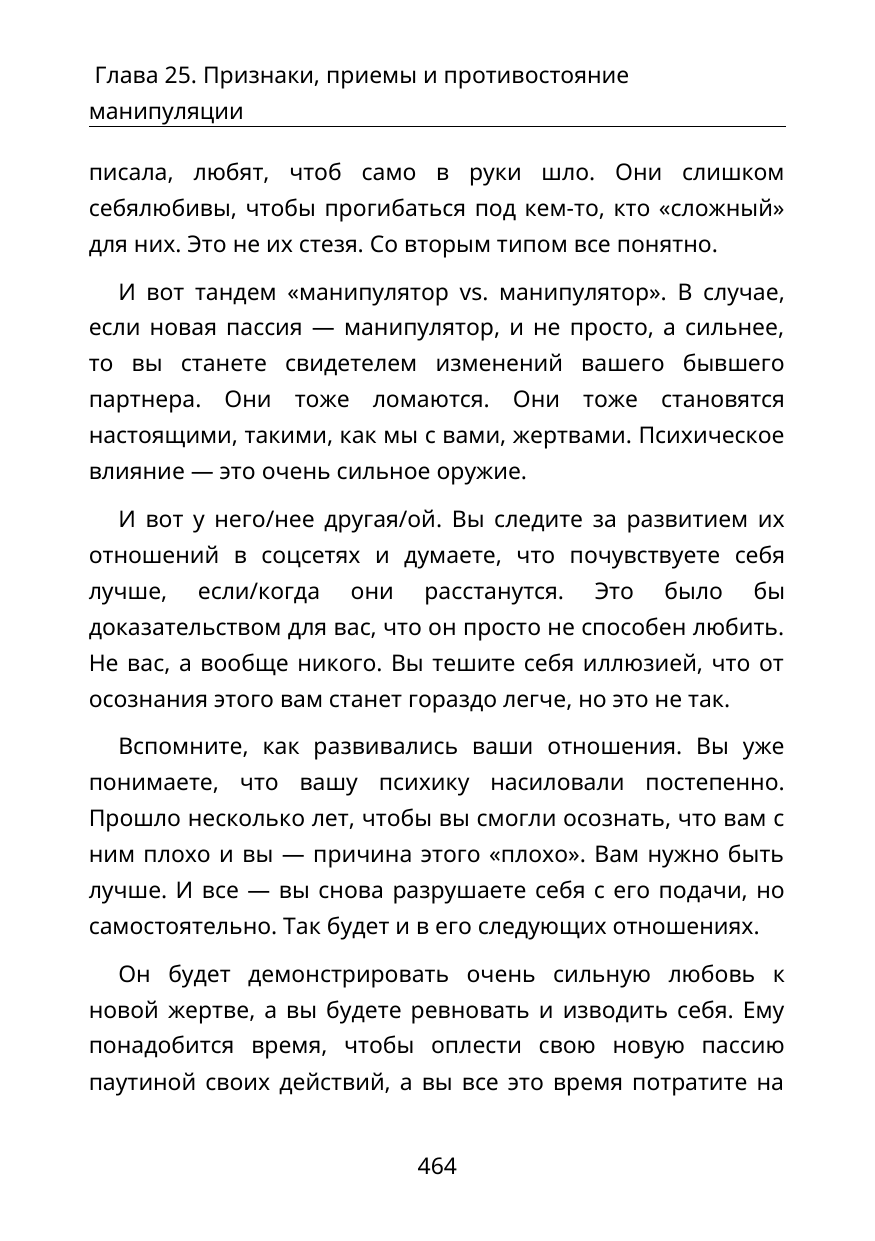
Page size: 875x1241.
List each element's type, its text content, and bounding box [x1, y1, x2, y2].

text И вот у него/нее другая/ой. Вы следите за развитием их отношений в соцсетях и думаете, что почувствуете себя лучше, если/когда они расстанутся. Это было бы доказательством для вас, что он просто не способен любить. Не вас, а вообще никого. Вы тешите себя иллюзией, что от осознания этого вам станет гораздо легче, но это не так. [88, 503, 786, 714]
text Вспомните, как развивались ваши отношения. Вы уже понимаете, что вашу психику насиловали постепенно. Прошло несколько лет, чтобы вы смогли осознать, что вам с ним плохо и вы — причина этого «плохо». Вам нужно быть лучше. И все — вы снова разрушаете себя с его подачи, но самостоятельно. Так будет и в его следующих отношениях. [88, 730, 786, 941]
text писала, любят, чтоб само в руки шло. Они слишком себялюбивы, чтобы прогибаться под кем-то, кто «сложный» для них. Это не их стезя. Со вторым типом все понятно. [88, 156, 786, 259]
text И вот тандем «манипулятор vs. манипулятор». В случае, если новая пассия — манипулятор, и не просто, а сильнее, то вы станете свидетелем изменений вашего бывшего партнера. Они тоже ломаются. Они тоже становятся настоящими, такими, как мы с вами, жертвами. Психическое влияние — это очень сильное оружие. [88, 275, 786, 486]
text Он будет демонстрировать очень сильную любовь к новой жертве, а вы будете ревновать и изводить себя. Ему понадобится время, чтобы оплести свою новую пассию паутиной своих действий, а вы все это время потратите на [88, 958, 786, 1097]
